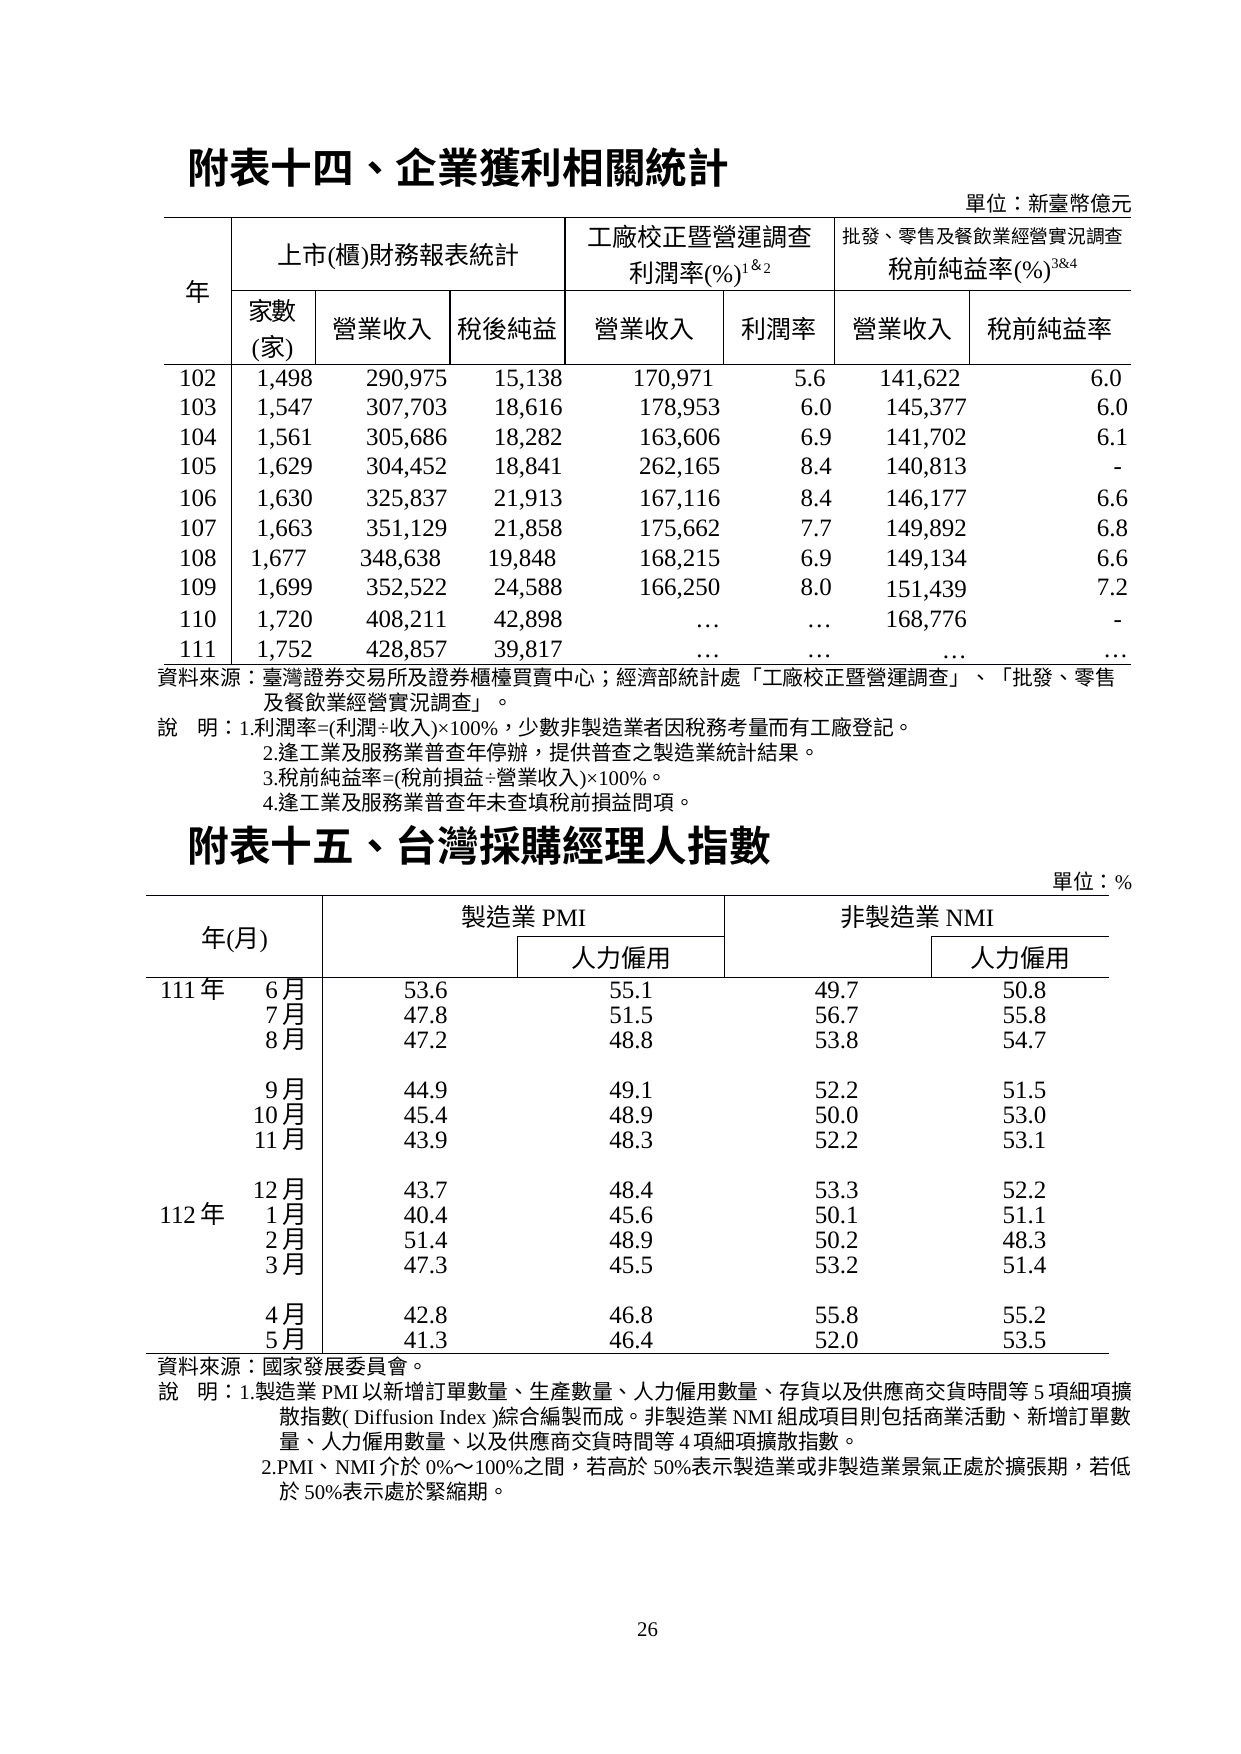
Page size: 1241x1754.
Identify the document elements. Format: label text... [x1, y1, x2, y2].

table_cell 47.2 [323, 1028, 528, 1053]
table_header 製造業PMI [323, 896, 724, 936]
table_cell … [565, 635, 723, 664]
table_cell 1,498 [232, 365, 316, 393]
table_cell 111年 [146, 978, 240, 1003]
text 說 明：1.利潤率=(利潤÷收入)×100%，少數非製造業者因稅務考量而有工廠登記。 [158, 715, 1132, 740]
table_cell 56.7 [734, 1003, 939, 1028]
table_cell 6.8 [969, 514, 1131, 544]
table_cell 營業收入 [316, 291, 449, 364]
table_cell 168,776 [835, 605, 969, 635]
table_cell 51.5 [939, 1078, 1109, 1103]
table_cell 307,703 [316, 393, 450, 423]
table_cell 178,953 [565, 393, 723, 423]
table_cell 6.0 [969, 393, 1131, 423]
table_header 年(月) [146, 896, 322, 977]
table_cell … [835, 635, 969, 664]
table_cell 9月 [240, 1078, 322, 1103]
table_cell 103 [164, 393, 231, 423]
table_cell 19,848 [450, 544, 565, 573]
table_cell 112年 [146, 1203, 240, 1228]
table_cell 109 [164, 573, 231, 603]
table_cell 8.4 [723, 453, 834, 482]
table_cell 24,588 [450, 573, 565, 603]
table_cell 141,702 [835, 423, 969, 452]
table_cell 102 [164, 365, 231, 393]
table_cell 110 [164, 605, 231, 635]
table_cell 52.2 [734, 1128, 939, 1153]
table_cell 47.8 [323, 1003, 528, 1028]
table_cell 7.2 [969, 573, 1131, 603]
table_cell 1,677 [232, 544, 316, 573]
table_cell 50.0 [734, 1103, 939, 1128]
table_cell 12月 [240, 1178, 322, 1203]
table_cell 140,813 [835, 453, 969, 482]
table_cell [939, 1153, 1109, 1178]
table_cell 48.9 [528, 1103, 733, 1128]
table_cell 1月 [240, 1203, 322, 1228]
table_cell 151,439 [835, 573, 969, 603]
table_cell 稅後純益 [451, 291, 564, 364]
table_cell 104 [164, 423, 231, 452]
table_cell 營業收入 [835, 291, 969, 364]
table_cell [146, 1153, 240, 1178]
table_cell [939, 1053, 1109, 1078]
table_cell 408,211 [316, 605, 450, 635]
table_cell 45.6 [528, 1203, 733, 1228]
table_cell 40.4 [323, 1203, 528, 1228]
table_cell 51.5 [528, 1003, 733, 1028]
table_cell [146, 1328, 240, 1353]
table_cell 52.2 [939, 1178, 1109, 1203]
table_cell 49.7 [734, 978, 939, 1003]
table_cell 6.6 [969, 544, 1131, 573]
table_cell [240, 1153, 322, 1178]
table_cell 39,817 [450, 635, 565, 664]
table_cell 2月 [240, 1228, 322, 1253]
table_cell 48.8 [528, 1028, 733, 1053]
table_cell 48.3 [939, 1228, 1109, 1253]
table_cell 11月 [240, 1128, 322, 1153]
table_cell 18,282 [450, 423, 565, 452]
table_cell 21,858 [450, 514, 565, 544]
table_cell 107 [164, 514, 231, 544]
table_cell [528, 1153, 733, 1178]
table_cell 106 [164, 485, 231, 514]
table_header 工廠校正暨營運調查 利潤率(%)1＆2 [566, 218, 834, 290]
table_cell 45.5 [528, 1253, 733, 1278]
table_cell 105 [164, 453, 231, 482]
table_cell 6.9 [723, 423, 834, 452]
table_cell [146, 1228, 240, 1253]
table_cell 營業收入 [566, 291, 723, 364]
table_cell 1,752 [232, 635, 316, 664]
table_cell 10月 [240, 1103, 322, 1128]
table_cell [528, 1053, 733, 1078]
table_cell … [723, 635, 834, 664]
text 單位：% [187, 869, 1132, 894]
table_cell 44.9 [323, 1078, 528, 1103]
table_cell 53.8 [734, 1028, 939, 1053]
table_cell 人力僱用 [932, 937, 1109, 977]
table_header 年 [164, 218, 231, 364]
table_cell [939, 1278, 1109, 1303]
table_cell 1,663 [232, 514, 316, 544]
table_cell 351,129 [316, 514, 450, 544]
table_cell 290,975 [316, 365, 450, 393]
table_cell [725, 936, 931, 977]
table_cell 42.8 [323, 1303, 528, 1328]
table_cell 18,841 [450, 453, 565, 482]
table_cell 15,138 [450, 365, 565, 393]
table_cell [146, 1103, 240, 1128]
table_cell 145,377 [835, 393, 969, 423]
table_cell [240, 1278, 322, 1303]
table_cell 108 [164, 544, 231, 573]
table_cell 52.2 [734, 1078, 939, 1103]
table_cell 4月 [240, 1303, 322, 1328]
table_cell 8.0 [723, 573, 834, 603]
table_cell 55.1 [528, 978, 733, 1003]
table_cell [323, 1278, 528, 1303]
table_cell [240, 1053, 322, 1078]
table_cell [146, 1303, 240, 1328]
table_header 非製造業NMI [725, 896, 1109, 936]
table_cell 50.2 [734, 1228, 939, 1253]
table_cell 53.3 [734, 1178, 939, 1203]
table_cell 稅前純益率 [970, 291, 1131, 364]
table_cell 48.9 [528, 1228, 733, 1253]
table_cell - [969, 605, 1131, 635]
table_cell 51.4 [939, 1253, 1109, 1278]
table_cell 53.5 [939, 1328, 1109, 1353]
text 3.稅前純益率=(稅前損益÷營業收入)×100%。 [263, 765, 1132, 790]
table_cell 18,616 [450, 393, 565, 423]
table_cell … [723, 605, 834, 635]
table_cell 51.1 [939, 1203, 1109, 1228]
table_cell 146,177 [835, 485, 969, 514]
table_cell 6.0 [969, 365, 1131, 393]
table_cell 48.3 [528, 1128, 733, 1153]
table_cell [734, 1278, 939, 1303]
table_cell 53.0 [939, 1103, 1109, 1128]
table_cell 352,522 [316, 573, 450, 603]
table_cell [146, 1053, 240, 1078]
text 說 明：1.製造業PMI以新增訂單數量、生產數量、人力僱用數量、存貨以及供應商交貨時間等5項細項擴散指數( Diffusion Index )綜合編製而成。非製造業NMI組成項目則包括商業活動、新增訂單數量、人力僱用數量、以及供應商交貨時間等4項細項擴散指數。 [158, 1379, 1132, 1454]
table_cell [323, 1053, 528, 1078]
table_cell 1,561 [232, 423, 316, 452]
table_cell 利潤率 [724, 291, 834, 364]
table_cell 168,215 [565, 544, 723, 573]
table_cell … [969, 635, 1131, 664]
text 2.逢工業及服務業普查年停辦，提供普查之製造業統計結果。 [263, 740, 1132, 765]
table_cell 428,857 [316, 635, 450, 664]
text 4.逢工業及服務業普查年未查填稅前損益問項。 [263, 790, 1132, 815]
table_cell 1,630 [232, 485, 316, 514]
table_cell 43.9 [323, 1128, 528, 1153]
table_cell 149,134 [835, 544, 969, 573]
table_cell 41.3 [323, 1328, 528, 1353]
table_cell 6月 [240, 978, 322, 1003]
text 資料來源：臺灣證券交易所及證券櫃檯買賣中心；經濟部統計處「工廠校正暨營運調查」、「批發、零售及餐飲業經營實況調查」。 [158, 665, 1132, 715]
table_cell 262,165 [565, 453, 723, 482]
table_cell 5月 [240, 1328, 322, 1353]
table_cell 8.4 [723, 485, 834, 514]
text 2.PMI、NMI介於0%～100%之間，若高於50%表示製造業或非製造業景氣正處於擴張期，若低於50%表示處於緊縮期。 [261, 1454, 1132, 1504]
table_cell [734, 1153, 939, 1178]
table_cell 55.8 [939, 1003, 1109, 1028]
table_cell … [565, 605, 723, 635]
table_cell 52.0 [734, 1328, 939, 1353]
text 附表十五、台灣採購經理人指數 [187, 828, 1107, 869]
table_cell 163,606 [565, 423, 723, 452]
table_cell 55.8 [734, 1303, 939, 1328]
table_cell [734, 1053, 939, 1078]
table_cell 1,629 [232, 453, 316, 482]
table_cell 54.7 [939, 1028, 1109, 1053]
table_cell 47.3 [323, 1253, 528, 1278]
table_cell 家數(家) [232, 291, 315, 364]
table_cell [146, 1278, 240, 1303]
table_cell 51.4 [323, 1228, 528, 1253]
table_header 上市(櫃)財務報表統計 [232, 218, 564, 290]
table_cell 43.7 [323, 1178, 528, 1203]
table_cell 141,622 [835, 365, 969, 393]
table_cell 166,250 [565, 573, 723, 603]
table_cell 53.2 [734, 1253, 939, 1278]
table_cell [146, 1178, 240, 1203]
table_cell 55.2 [939, 1303, 1109, 1328]
table_cell 50.1 [734, 1203, 939, 1228]
table_cell 304,452 [316, 453, 450, 482]
text 單位：新臺幣億元 [187, 192, 1132, 217]
table_cell 167,116 [565, 485, 723, 514]
table_cell 3月 [240, 1253, 322, 1278]
text 附表十四、企業獲利相關統計 [187, 150, 1107, 192]
table_cell 111 [164, 635, 231, 664]
table_cell 1,547 [232, 393, 316, 423]
table_cell [323, 1153, 528, 1178]
table_cell 53.1 [939, 1128, 1109, 1153]
table_cell 348,638 [316, 544, 450, 573]
table_cell [146, 1003, 240, 1028]
table_cell 46.4 [528, 1328, 733, 1353]
table_cell [323, 936, 517, 977]
table_cell - [969, 453, 1131, 482]
table_cell 53.6 [323, 978, 528, 1003]
table_cell [146, 1028, 240, 1053]
table_cell 48.4 [528, 1178, 733, 1203]
table_cell 42,898 [450, 605, 565, 635]
table_cell [146, 1253, 240, 1278]
table_cell 149,892 [835, 514, 969, 544]
table_cell 5.6 [723, 365, 834, 393]
table_cell 305,686 [316, 423, 450, 452]
table_cell [146, 1078, 240, 1103]
table_cell [146, 1128, 240, 1153]
table_cell 6.1 [969, 423, 1131, 452]
table_cell 1,720 [232, 605, 316, 635]
table_cell 7月 [240, 1003, 322, 1028]
table_cell 1,699 [232, 573, 316, 603]
table_cell 49.1 [528, 1078, 733, 1103]
table_cell 46.8 [528, 1303, 733, 1328]
table_cell 8月 [240, 1028, 322, 1053]
text 資料來源：國家發展委員會。 [158, 1354, 1132, 1379]
table_cell 人力僱用 [518, 937, 724, 977]
table_cell 21,913 [450, 485, 565, 514]
table_cell 170,971 [565, 365, 723, 393]
table_cell 7.7 [723, 514, 834, 544]
table_cell 325,837 [316, 485, 450, 514]
table_cell 6.9 [723, 544, 834, 573]
table_cell 6.6 [969, 485, 1131, 514]
table_cell 50.8 [939, 978, 1109, 1003]
table_cell 175,662 [565, 514, 723, 544]
table_cell 6.0 [723, 393, 834, 423]
table_cell [528, 1278, 733, 1303]
table_cell 45.4 [323, 1103, 528, 1128]
table_header 批發、零售及餐飲業經營實況調查 稅前純益率(%)3&4 [835, 218, 1131, 290]
